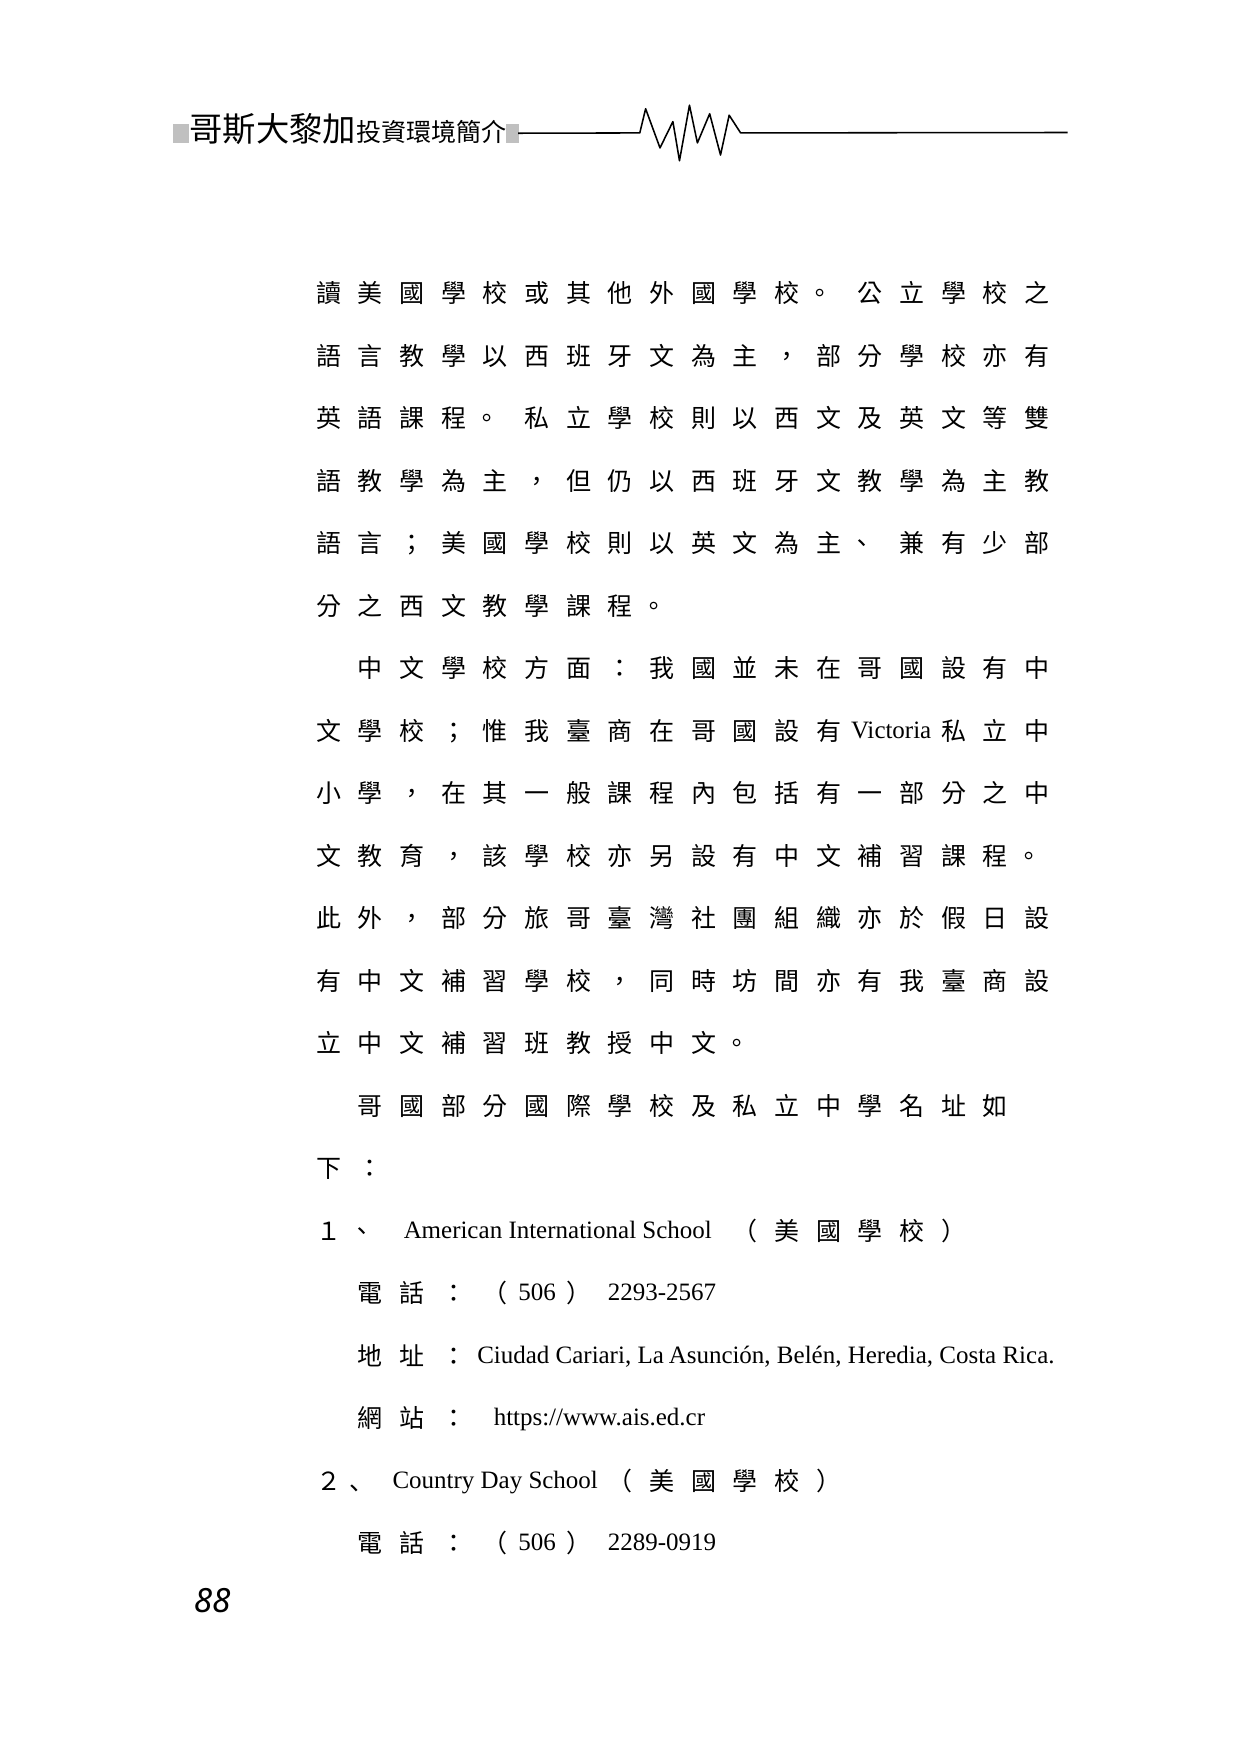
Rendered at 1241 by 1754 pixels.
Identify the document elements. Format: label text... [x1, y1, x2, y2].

text 地址：Ciudad Cariari, La Asunción, Belén, Heredia, Costa Rica. [330, 1313, 1058, 1375]
text 電話：（506）2289-0919 [330, 1500, 1058, 1563]
text 讀美國學校或其他外國學校。公立學校之語言教學以西班牙文為主，部分學校亦有英語課程。私立學校則以西文及英文等雙語教學為主，但仍以西班牙文教學為主教語言；美國學校則以英文為主、兼有少部分之西文教學課程。 [207, 250, 1058, 625]
text 電話：（506）2293-2567 [330, 1250, 1058, 1313]
text １、American International School（美國學校） [281, 1188, 1058, 1250]
text ２、Country Day School（美國學校） [281, 1438, 1058, 1500]
text 網站：https://www.ais.ed.cr [330, 1375, 1058, 1438]
text 哥國部分國際學校及私立中學名址如下： [281, 1063, 1058, 1188]
text 中文學校方面：我國並未在哥國設有中文學校；惟我臺商在哥國設有Victoria私立中小學，在其一般課程內包括有一部分之中文教育，該學校亦另設有中文補習課程。此外，部分旅哥臺灣社團組織亦於假日設有中文補習學校，同時坊間亦有我臺商設立中文補習班教授中文。 [281, 625, 1058, 1063]
